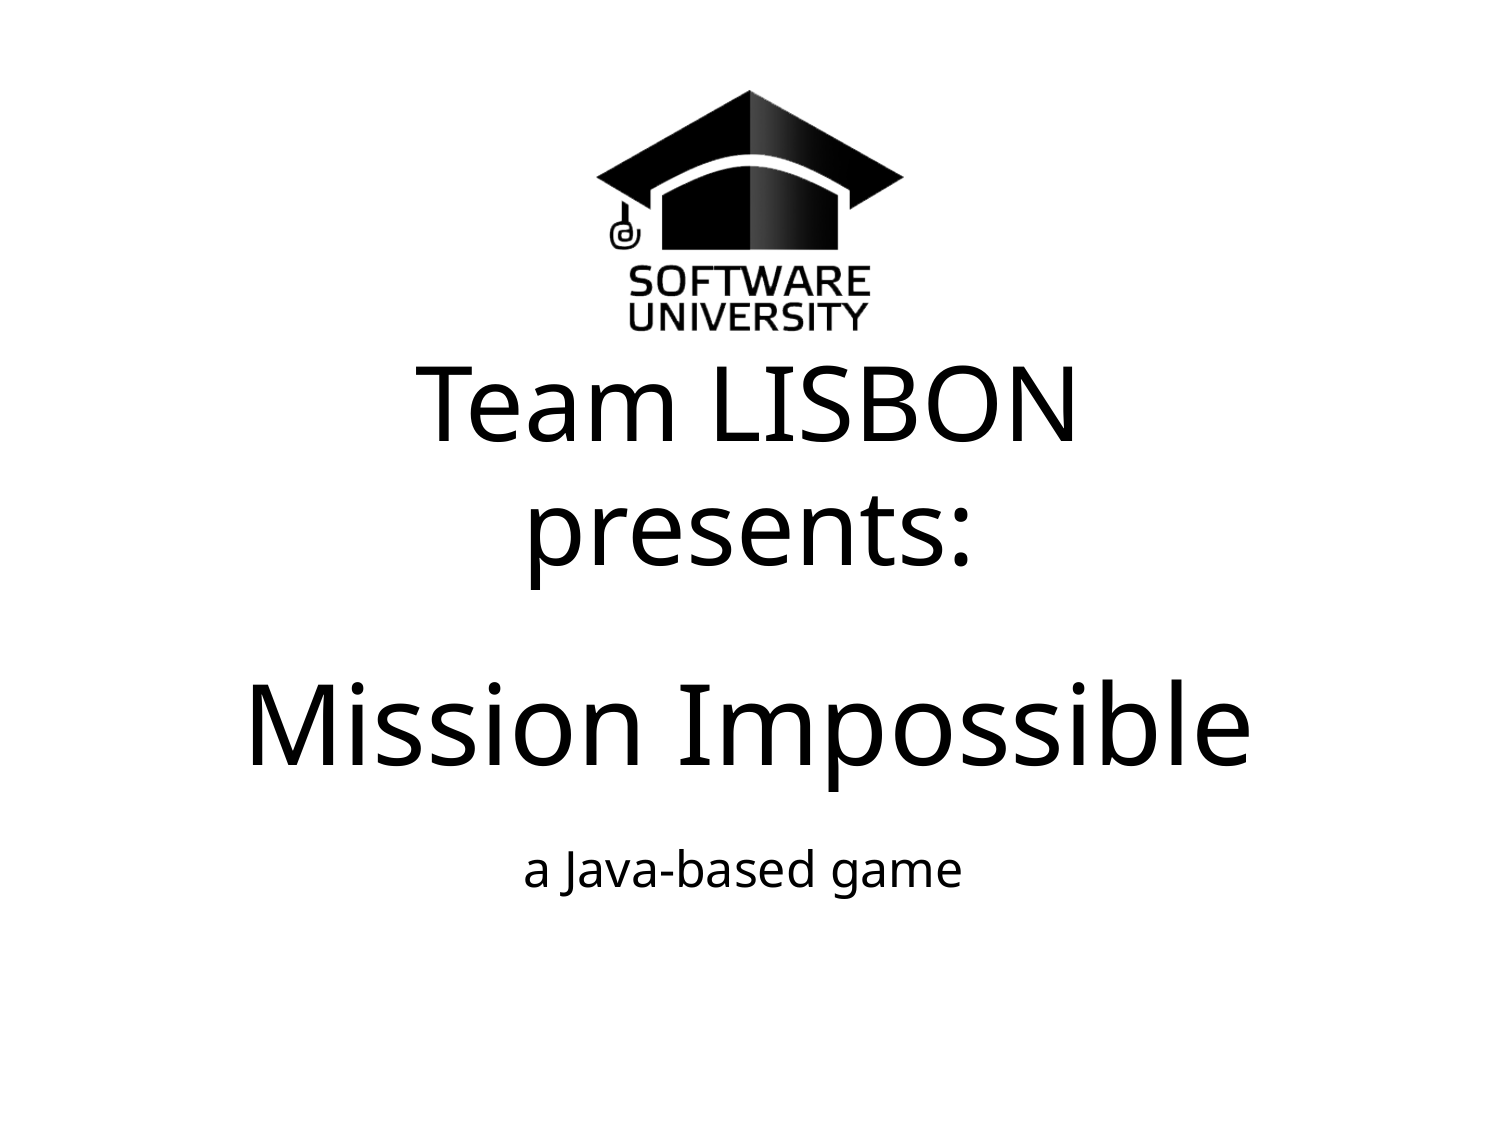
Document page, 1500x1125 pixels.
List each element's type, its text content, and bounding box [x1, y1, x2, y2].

title Team LISBON presents: [165, 432, 1334, 595]
picture [596, 89, 904, 332]
text_box a Java-based game [166, 845, 1334, 905]
subtitle Mission Impossible [165, 645, 1334, 787]
